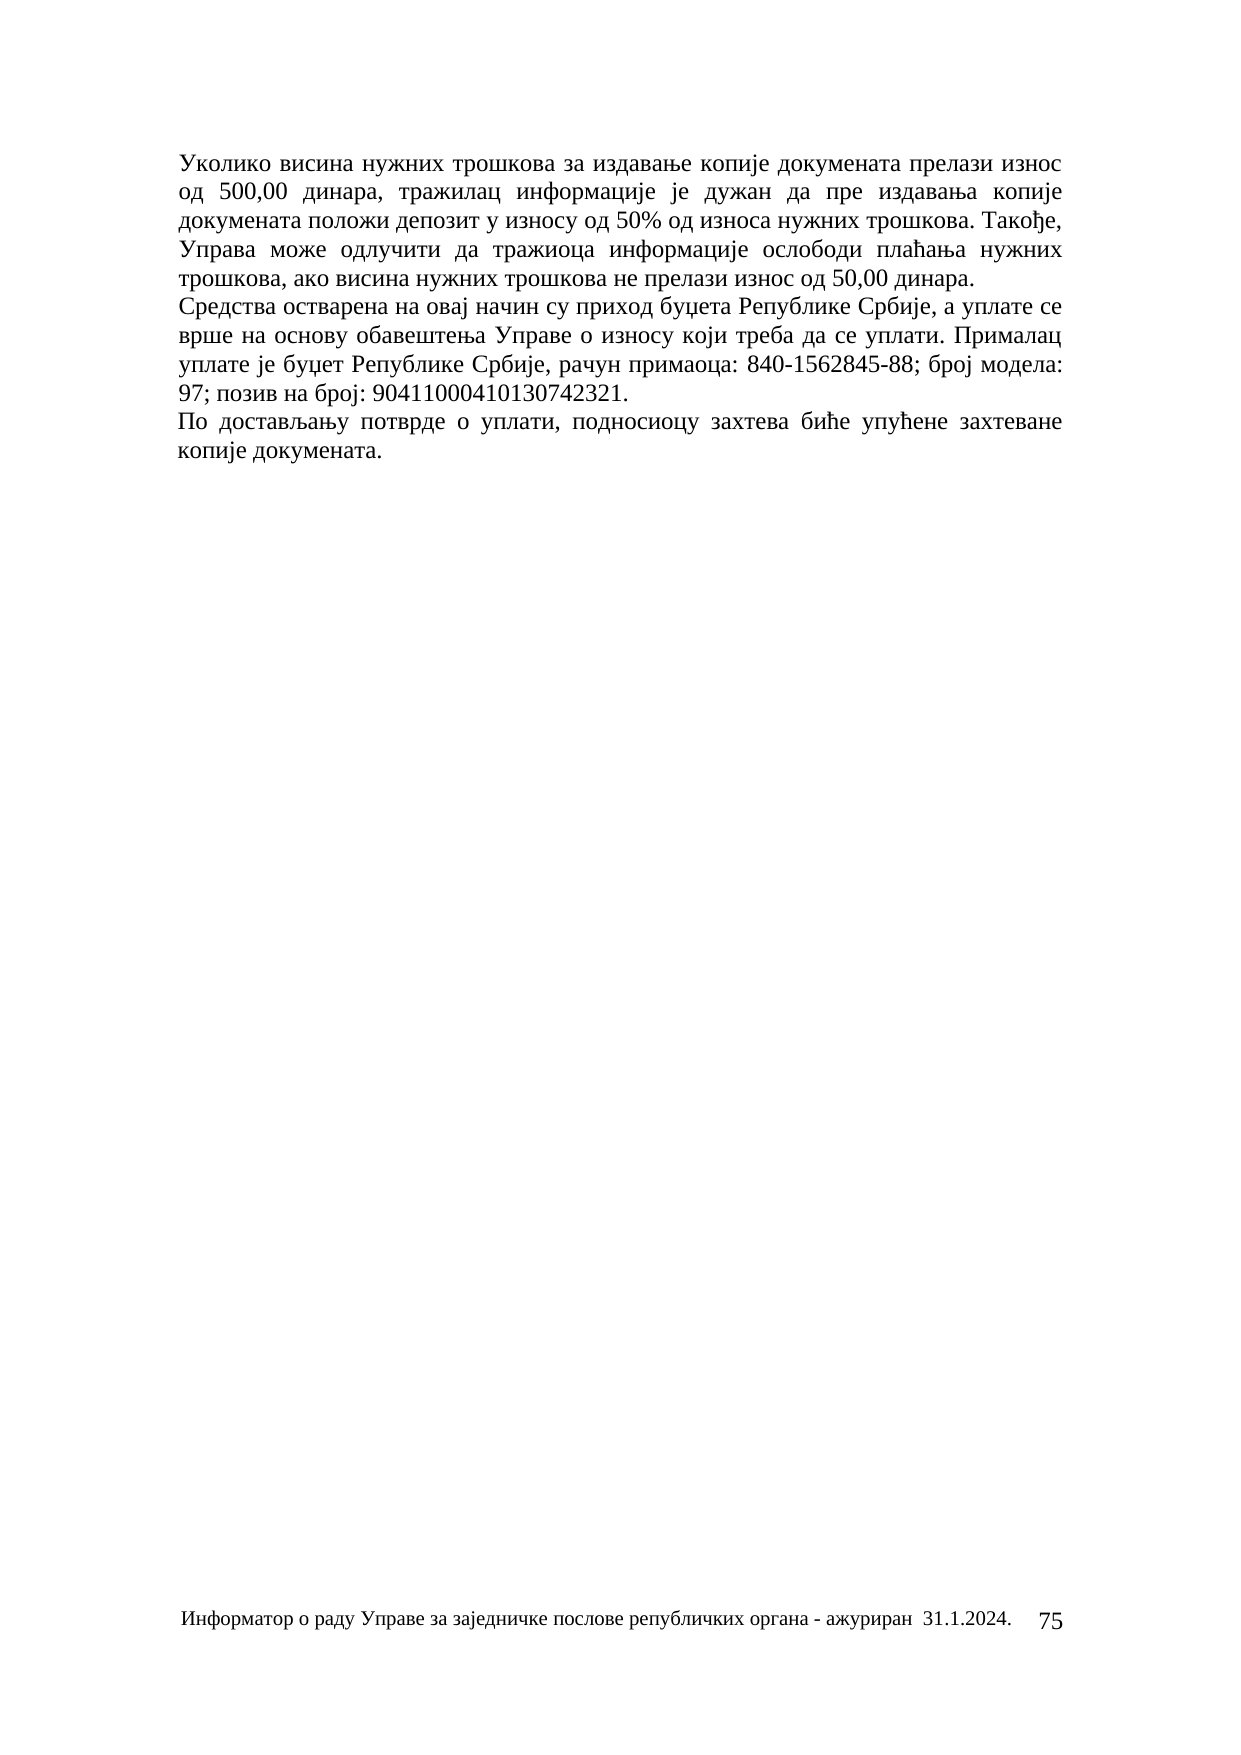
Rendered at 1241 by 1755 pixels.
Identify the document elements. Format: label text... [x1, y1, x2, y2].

text По достављању потврде о уплати, подносиоцу захтева биће упућене захтеване копије докумената. [177, 406, 1063, 464]
text Средства остварена на овај начин су приход буџета Републике Србије, а уплате се врше на основу обавештења Управе о износу који треба да се уплати. Прималац уплате је буџет Републике Србије, рачун примаоца: 840-1562845-88; број модела: 97; позив на број: 90411000410130742321. [178, 291, 1063, 406]
text Уколико висина нужних трошкова за издавање копије докумената прелази износ од 500,00 динара, тражилац информације је дужан да пре издавања копије докумената положи депозит у износу од 50% од износа нужних трошкова. Такође, Управа може одлучити да тражиоца информације ослободи плаћања нужних трошкова, ако висина нужних трошкова не прелази износ од 50,00 динара. [178, 148, 1063, 291]
